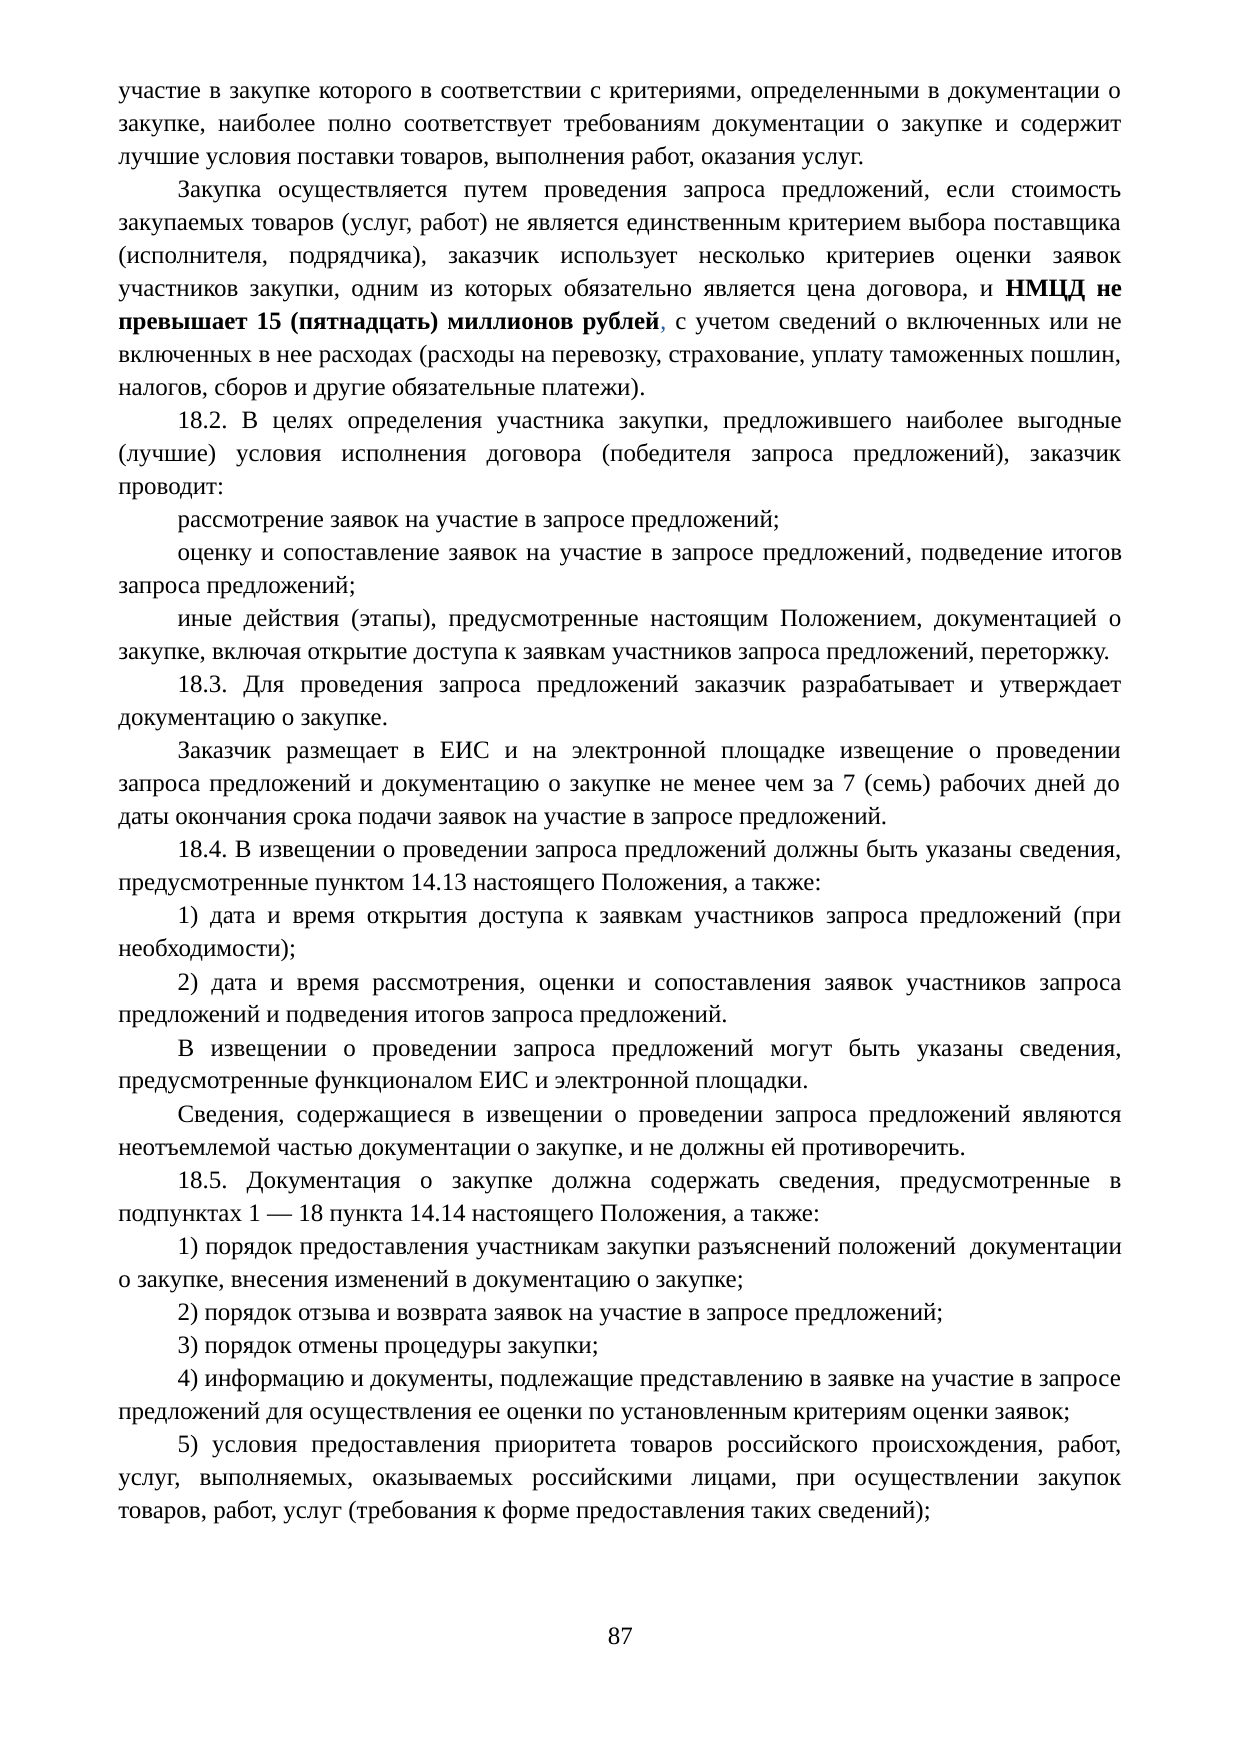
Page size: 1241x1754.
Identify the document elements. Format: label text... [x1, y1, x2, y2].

text оценку и сопоставление заявок на участие в запросе предложений, подведение итогов запроса предложений; [118, 537, 1122, 599]
text В извещении о проведении запроса предложений могут быть указаны сведения, предусмотренные функционалом ЕИС и электронной площадки. [118, 1033, 1122, 1094]
text 1) дата и время открытия доступа к заявкам участников запроса предложений (при необходимости); [118, 901, 1122, 962]
text 4) информацию и документы, подлежащие представлению в заявке на участие в запросе предложений для осуществления ее оценки по установленным критериям оценки заявок; [118, 1363, 1122, 1424]
text 18.5. Документация о закупке должна содержать сведения, предусмотренные в подпунктах 1 — 18 пункта 14.14 настоящего Положения, а также: [118, 1165, 1122, 1226]
text 2) порядок отзыва и возврата заявок на участие в запросе предложений; [118, 1297, 1122, 1326]
text 2) дата и время рассмотрения, оценки и сопоставления заявок участников запроса предложений и подведения итогов запроса предложений. [118, 967, 1122, 1028]
text 1) порядок предоставления участникам закупки разъяснений положений документации о закупке, внесения изменений в документацию о закупке; [118, 1231, 1122, 1292]
text рассмотрение заявок на участие в запросе предложений; [118, 504, 1122, 533]
text 3) порядок отмены процедуры закупки; [118, 1330, 1122, 1358]
text Сведения, содержащиеся в извещении о проведении запроса предложений являются неотъемлемой частью документации о закупке, и не должны ей противоречить. [118, 1099, 1122, 1160]
text 18.2. В целях определения участника закупки, предложившего наиболее выгодные (лучшие) условия исполнения договора (победителя запроса предложений), заказчик проводит: [118, 405, 1122, 500]
text 5) условия предоставления приоритета товаров российского происхождения, работ, услуг, выполняемых, оказываемых российскими лицами, при осуществлении закупок товаров, работ, услуг (требования к форме предоставления таких сведений); [118, 1429, 1122, 1524]
text иные действия (этапы), предусмотренные настоящим Положением, документацией о закупке, включая открытие доступа к заявкам участников запроса предложений, переторжку. [118, 603, 1122, 665]
text участие в закупке которого в соответствии с критериями, определенными в документации о закупке, наиболее полно соответствует требованиям документации о закупке и содержит лучшие условия поставки товаров, выполнения работ, оказания услуг. [118, 75, 1122, 170]
text 18.4. В извещении о проведении запроса предложений должны быть указаны сведения, предусмотренные пунктом 14.13 настоящего Положения, а также: [118, 834, 1122, 896]
text 18.3. Для проведения запроса предложений заказчик разрабатывает и утверждает документацию о закупке. [118, 669, 1122, 731]
text Закупка осуществляется путем проведения запроса предложений, если стоимость закупаемых товаров (услуг, работ) не является единственным критерием выбора поставщика (исполнителя, подрядчика), заказчик использует несколько критериев оценки заявок участников закупки, одним из которых обязательно является цена договора, и НМЦД не превышает 15 (пятнадцать) миллионов рублей, с учетом сведений о включенных или не включенных в нее расходах (расходы на перевозку, страхование, уплату таможенных пошлин, налогов, сборов и другие обязательные платежи). [118, 174, 1122, 401]
text Заказчик размещает в ЕИС и на электронной площадке извещение о проведении запроса предложений и документацию о закупке не менее чем за 7 (семь) рабочих дней до даты окончания срока подачи заявок на участие в запросе предложений. [118, 735, 1122, 830]
